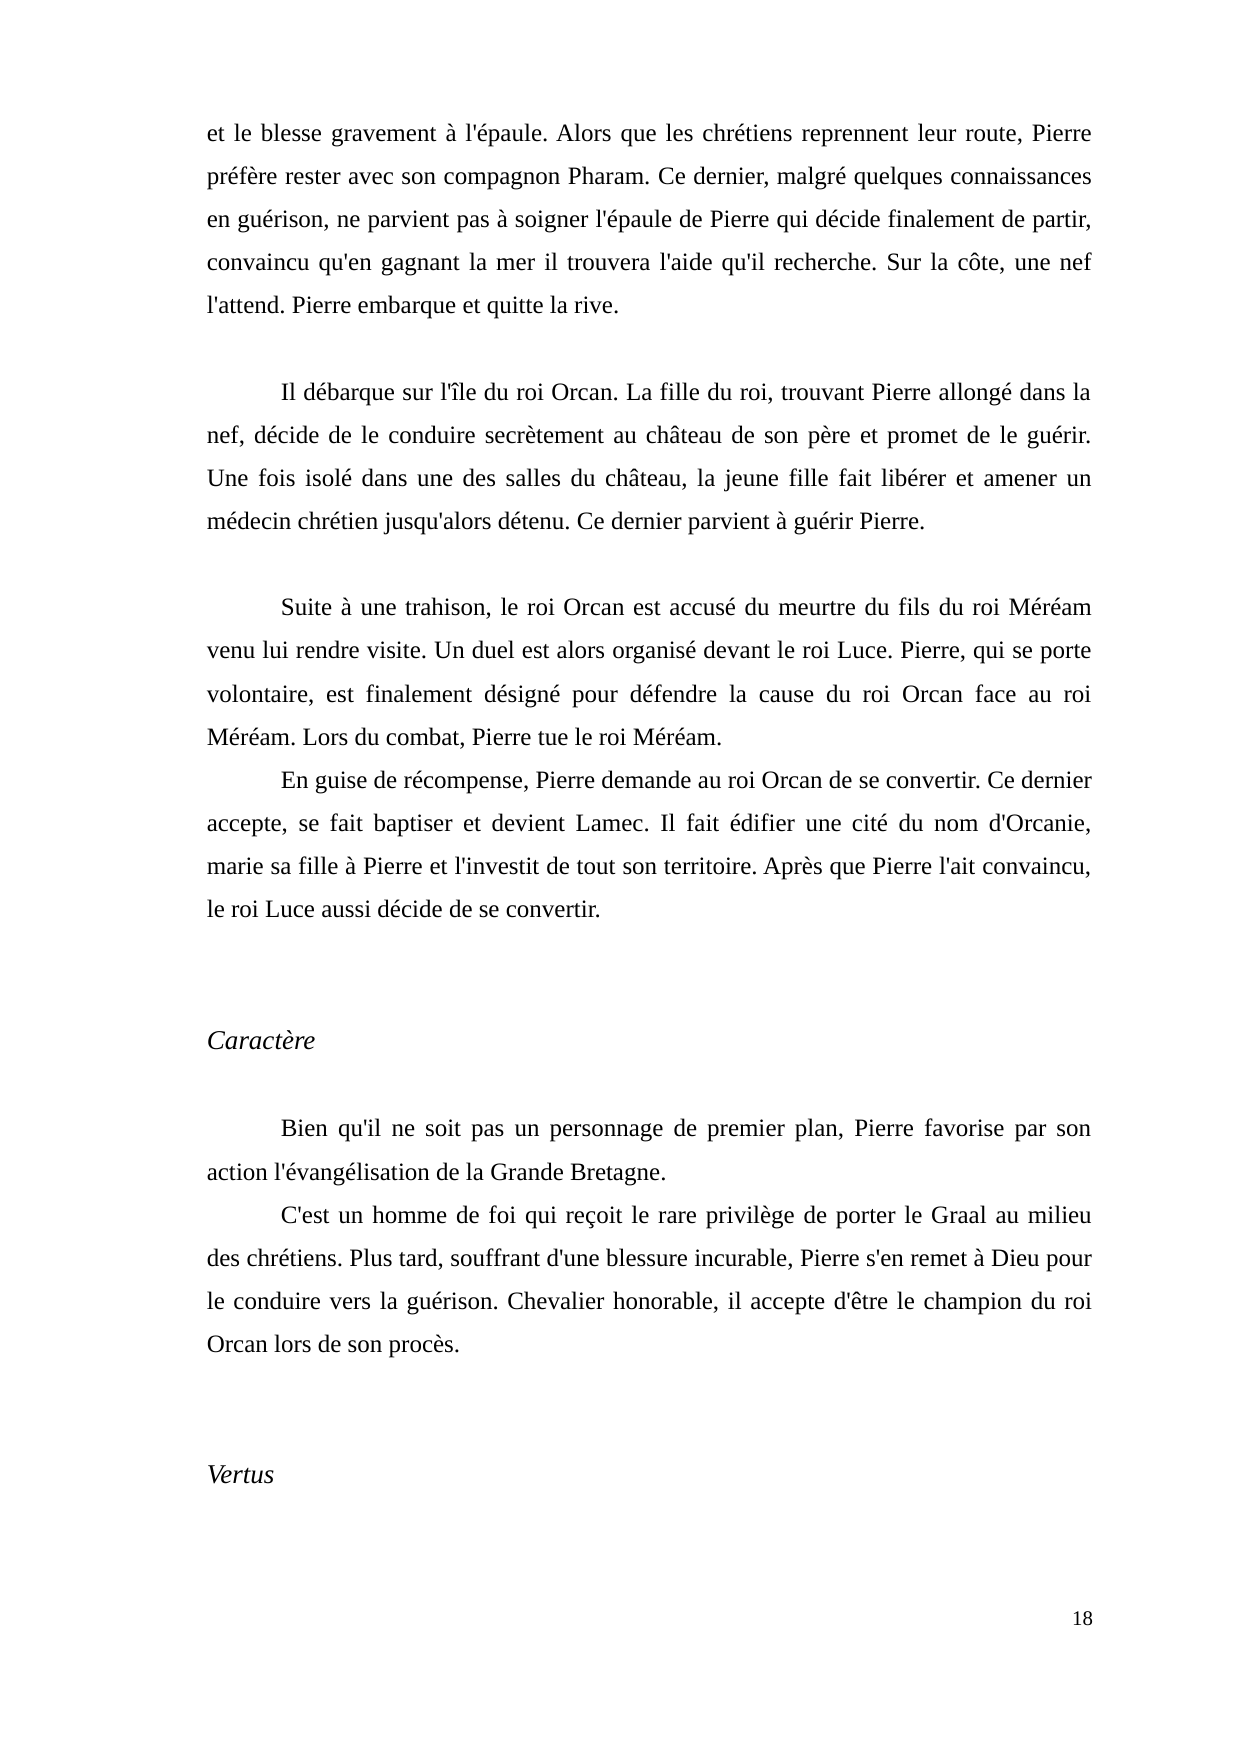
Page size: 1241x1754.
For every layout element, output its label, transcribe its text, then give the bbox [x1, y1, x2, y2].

text Bien qu'il ne soit pas un personnage de premier plan, Pierre favorise par son action l'évangélisation de la Grande Bretagne. [207, 1113, 1093, 1185]
text Suite à une trahison, le roi Orcan est accusé du meurtre du fils du roi Méréam venu lui rendre visite. Un duel est alors organisé devant le roi Luce. Pierre, qui se porte volontaire, est finalement désigné pour défendre la cause du roi Orcan face au roi Méréam. Lors du combat, Pierre tue le roi Méréam. [207, 592, 1093, 751]
text C'est un homme de foi qui reçoit le rare privilège de porter le Graal au milieu des chrétiens. Plus tard, souffrant d'une blessure incurable, Pierre s'en remet à Dieu pour le conduire vers la guérison. Chevalier honorable, il accepte d'être le champion du roi Orcan lors de son procès. [207, 1200, 1093, 1358]
text et le blesse gravement à l'épaule. Alors que les chrétiens reprennent leur route, Pierre préfère rester avec son compagnon Pharam. Ce dernier, malgré quelques connaissances en guérison, ne parvient pas à soigner l'épaule de Pierre qui décide finalement de partir, convaincu qu'en gagnant la mer il trouvera l'aide qu'il recherche. Sur la côte, une nef l'attend. Pierre embarque et quitte la rive. [207, 118, 1093, 319]
text Vertus [207, 1458, 1093, 1490]
text Caractère [207, 1024, 1093, 1055]
text Il débarque sur l'île du roi Orcan. La fille du roi, trouvant Pierre allongé dans la nef, décide de le conduire secrètement au château de son père et promet de le guérir. Une fois isolé dans une des salles du château, la jeune fille fait libérer et amener un médecin chrétien jusqu'alors détenu. Ce dernier parvient à guérir Pierre. [207, 377, 1093, 535]
text En guise de récompense, Pierre demande au roi Orcan de se convertir. Ce dernier accepte, se fait baptiser et devient Lamec. Il fait édifier une cité du nom d'Orcanie, marie sa fille à Pierre et l'investit de tout son territoire. Après que Pierre l'ait convaincu, le roi Luce aussi décide de se convertir. [207, 765, 1093, 923]
